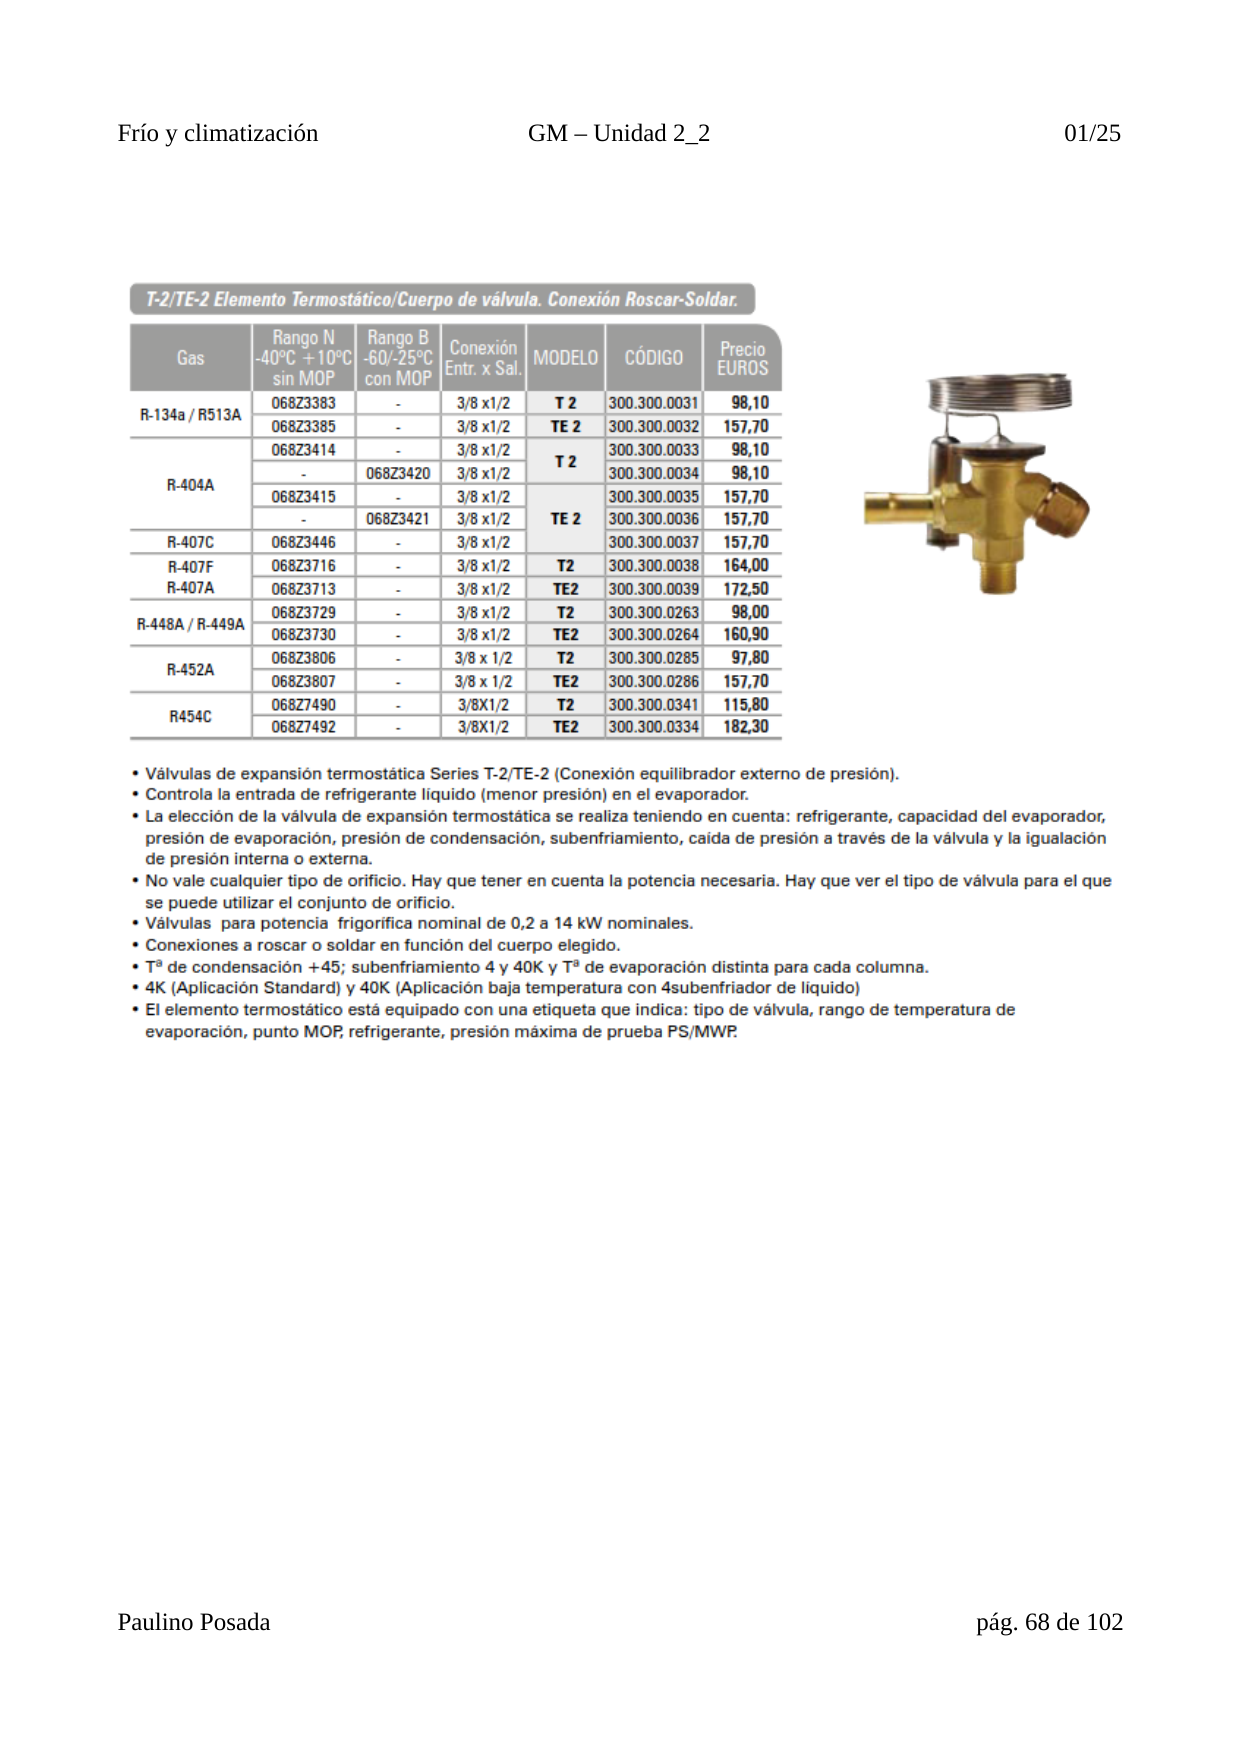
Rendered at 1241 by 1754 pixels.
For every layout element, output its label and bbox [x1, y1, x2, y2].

picture [117, 277, 1122, 1055]
